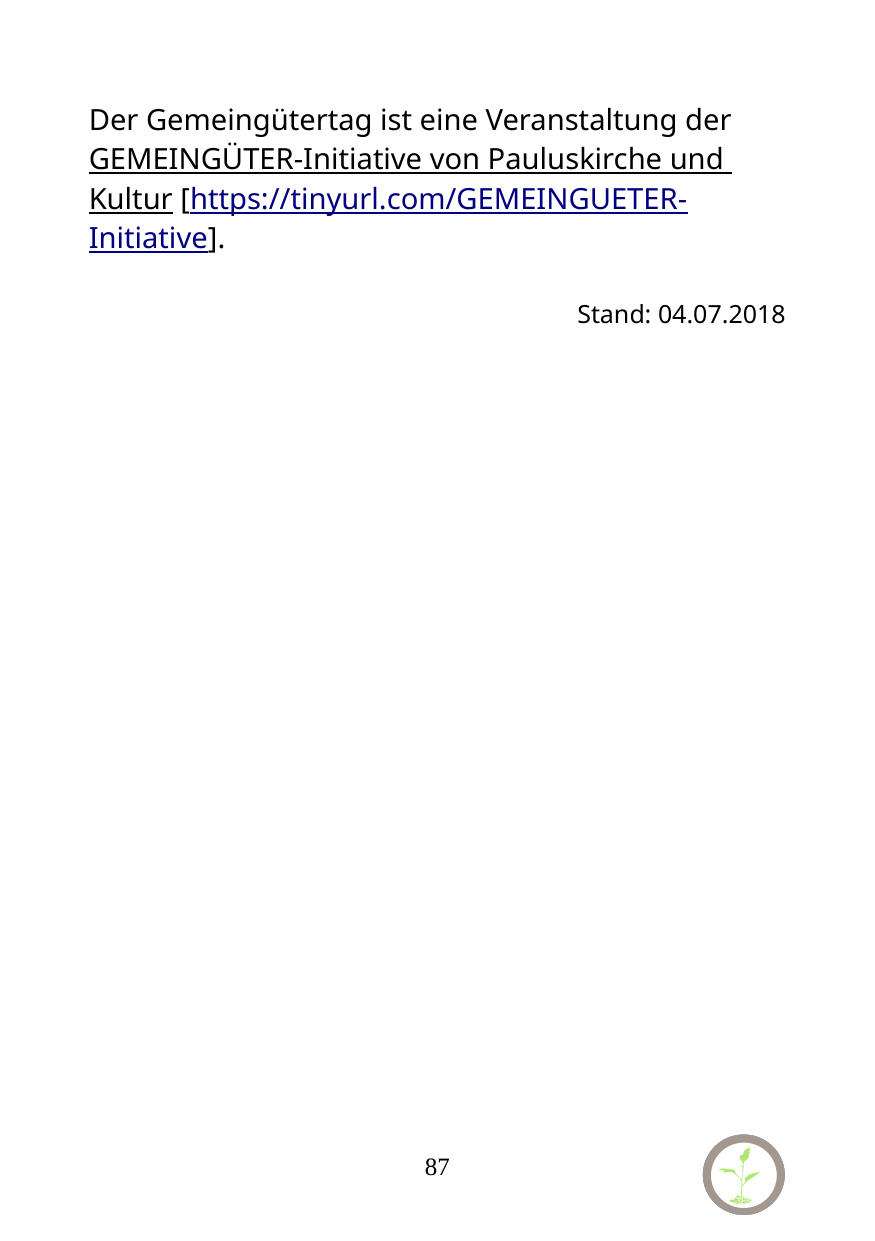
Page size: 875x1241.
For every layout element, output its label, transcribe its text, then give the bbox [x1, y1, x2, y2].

text Stand: 04.07.2018 [88, 297, 786, 331]
text Der Gemeingütertag ist eine Veranstaltung der GEMEINGÜTER-Initiative von Pauluskirche und Kultur [https://tinyurl.com/GEMEINGUETER-Initiative]. [88, 99, 786, 257]
picture [700, 1125, 787, 1215]
